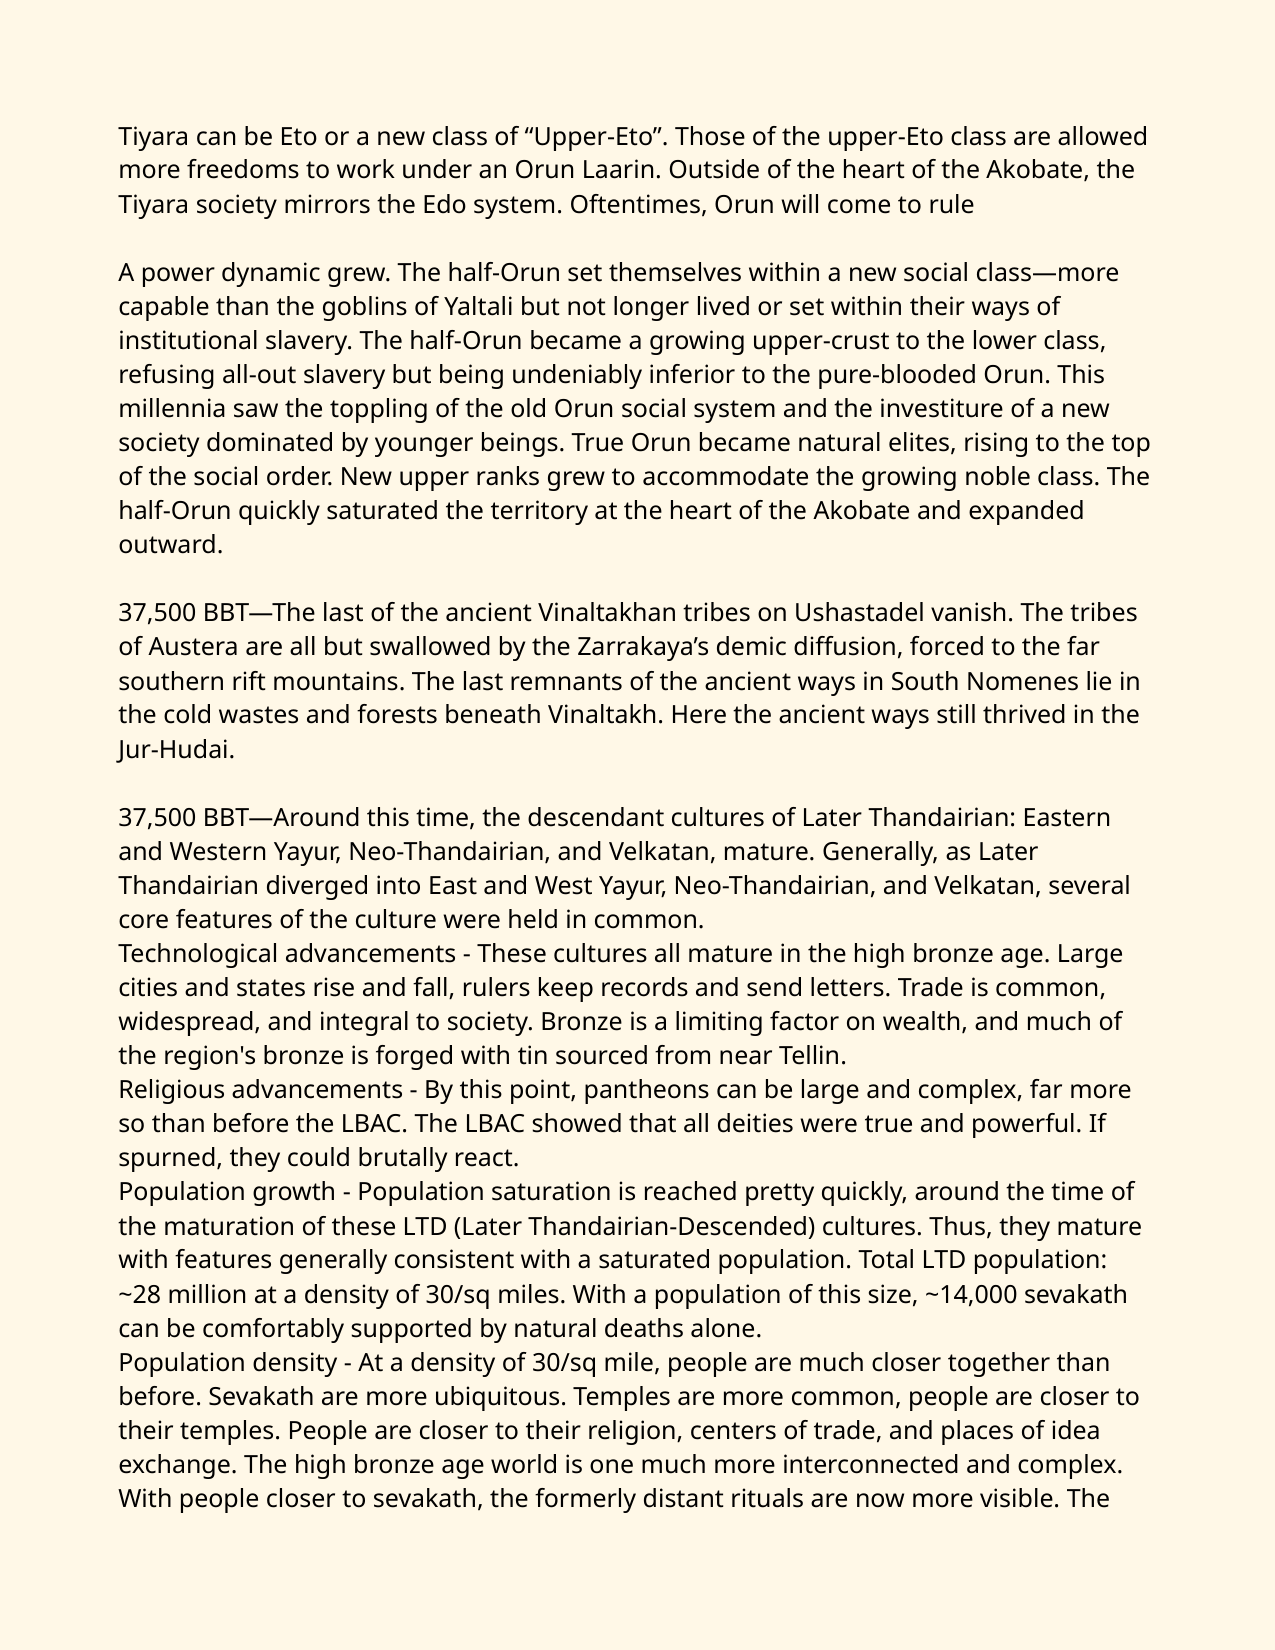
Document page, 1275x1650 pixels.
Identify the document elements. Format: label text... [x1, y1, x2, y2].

text Religious advancements - By this point, pantheons can be large and complex, far more so than before the LBAC. The LBAC showed that all deities were true and powerful. If spurned, they could brutally react. [118, 1072, 1157, 1174]
text Technological advancements - These cultures all mature in the high bronze age. Large cities and states rise and fall, rulers keep records and send letters. Trade is common, widespread, and integral to society. Bronze is a limiting factor on wealth, and much of the region's bronze is forged with tin sourced from near Tellin. [118, 936, 1157, 1072]
text 37,500 BBT—The last of the ancient Vinaltakhan tribes on Ushastadel vanish. The tribes of Austera are all but swallowed by the Zarrakaya’s demic diffusion, forced to the far southern rift mountains. The last remnants of the ancient ways in South Nomenes lie in the cold wastes and forests beneath Vinaltakh. Here the ancient ways still thrived in the Jur-Hudai. [118, 595, 1157, 765]
text 37,500 BBT—Around this time, the descendant cultures of Later Thandairian: Eastern and Western Yayur, Neo-Thandairian, and Velkatan, mature. Generally, as Later Thandairian diverged into East and West Yayur, Neo-Thandairian, and Velkatan, several core features of the culture were held in common. [118, 799, 1157, 936]
text A power dynamic grew. The half-Orun set themselves within a new social class—more capable than the goblins of Yaltali but not longer lived or set within their ways of institutional slavery. The half-Orun became a growing upper-crust to the lower class, refusing all-out slavery but being undeniably inferior to the pure-blooded Orun. This millennia saw the toppling of the old Orun social system and the investiture of a new society dominated by younger beings. True Orun became natural elites, rising to the top of the social order. New upper ranks grew to accommodate the growing noble class. The half-Orun quickly saturated the territory at the heart of the Akobate and expanded outward. [118, 254, 1157, 561]
text Tiyara can be Eto or a new class of “Upper-Eto”. Those of the upper-Eto class are allowed more freedoms to work under an Orun Laarin. Outside of the heart of the Akobate, the Tiyara society mirrors the Edo system. Oftentimes, Orun will come to rule [118, 118, 1157, 220]
text Population growth - Population saturation is reached pretty quickly, around the time of the maturation of these LTD (Later Thandairian-Descended) cultures. Thus, they mature with features generally consistent with a saturated population. Total LTD population: ~28 million at a density of 30/sq miles. With a population of this size, ~14,000 sevakath can be comfortably supported by natural deaths alone. [118, 1174, 1157, 1344]
text Population density - At a density of 30/sq mile, people are much closer together than before. Sevakath are more ubiquitous. Temples are more common, people are closer to their temples. People are closer to their religion, centers of trade, and places of idea exchange. The high bronze age world is one much more interconnected and complex. With people closer to sevakath, the formerly distant rituals are now more visible. The [118, 1344, 1157, 1515]
